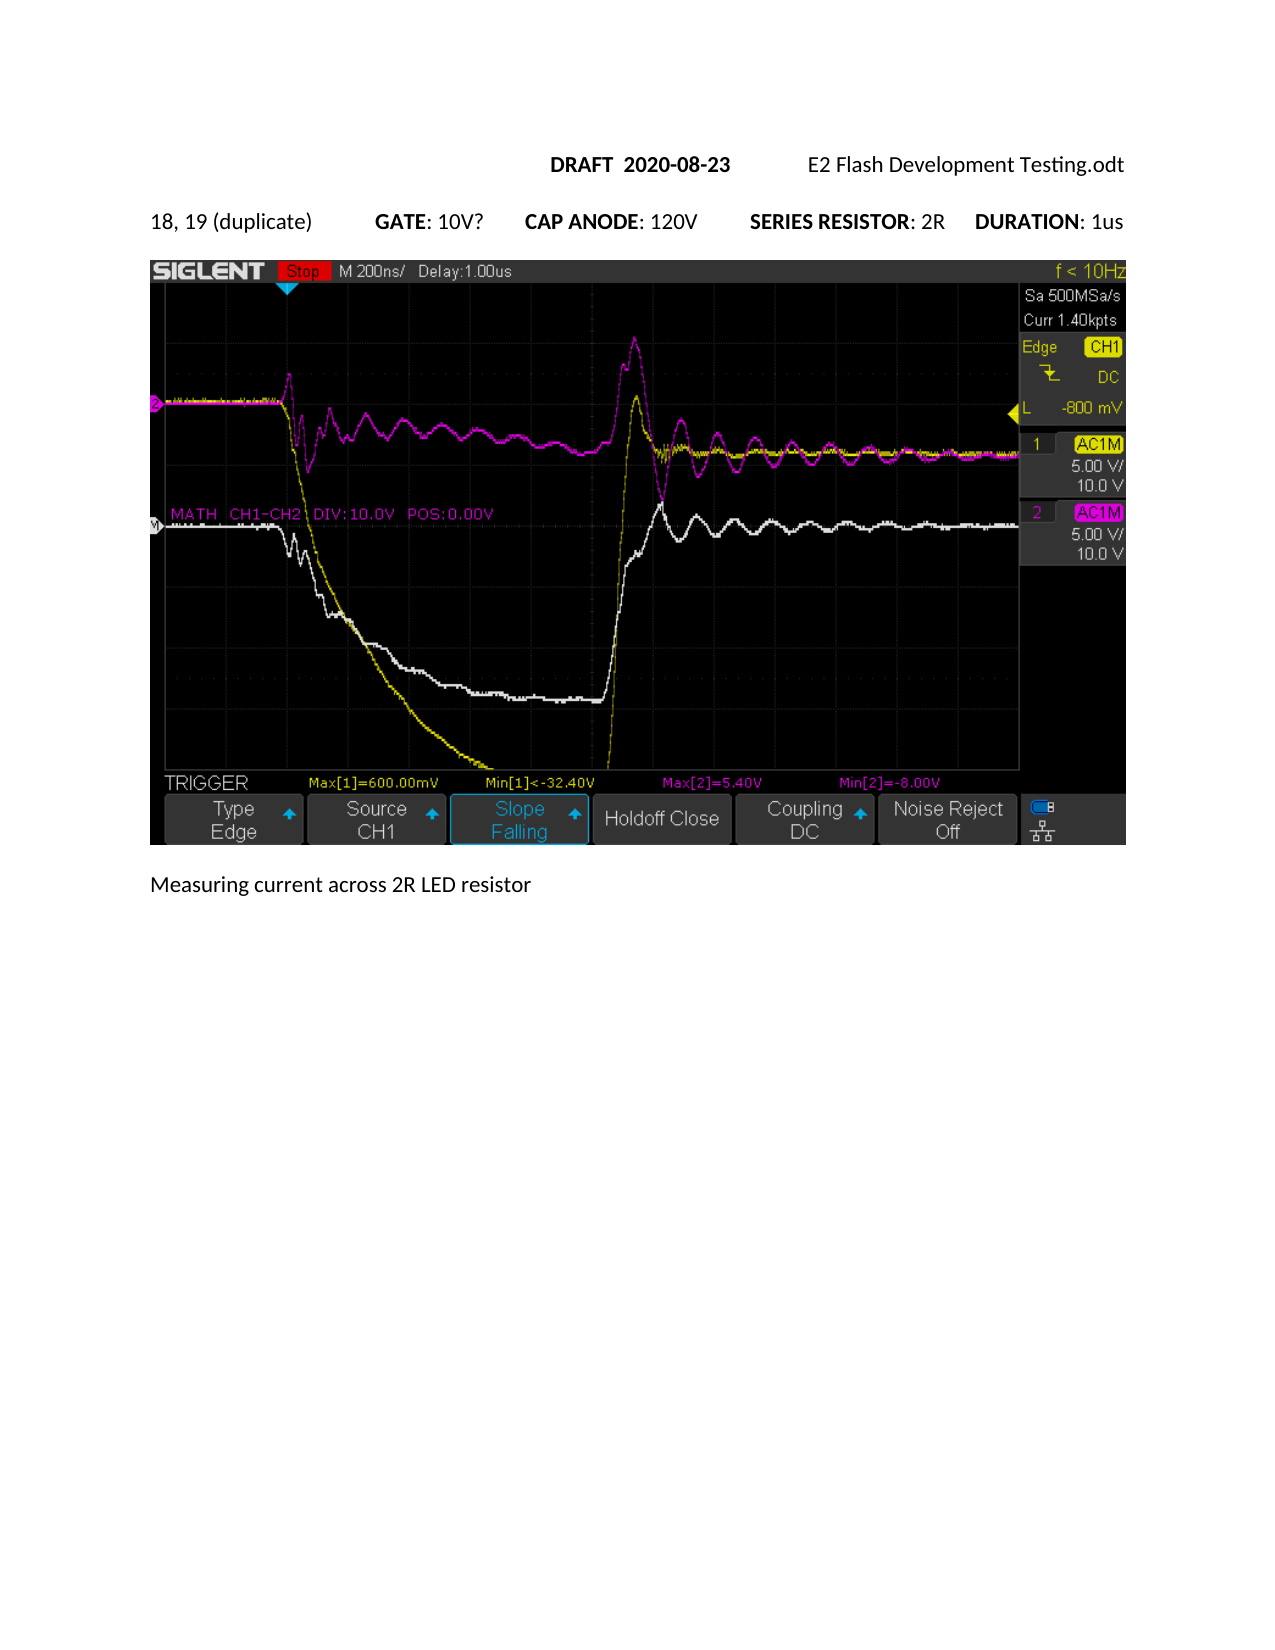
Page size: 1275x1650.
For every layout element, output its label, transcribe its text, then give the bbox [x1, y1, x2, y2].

picture [452, 796, 587, 843]
text 18, 19 (duplicate) GATE: 10V? CAP ANODE: 120V SERIES RESISTOR: 2R DURATION: 1us [150, 207, 1125, 236]
text Measuring current across 2R LED resistor [150, 870, 1125, 898]
picture [150, 260, 1126, 845]
